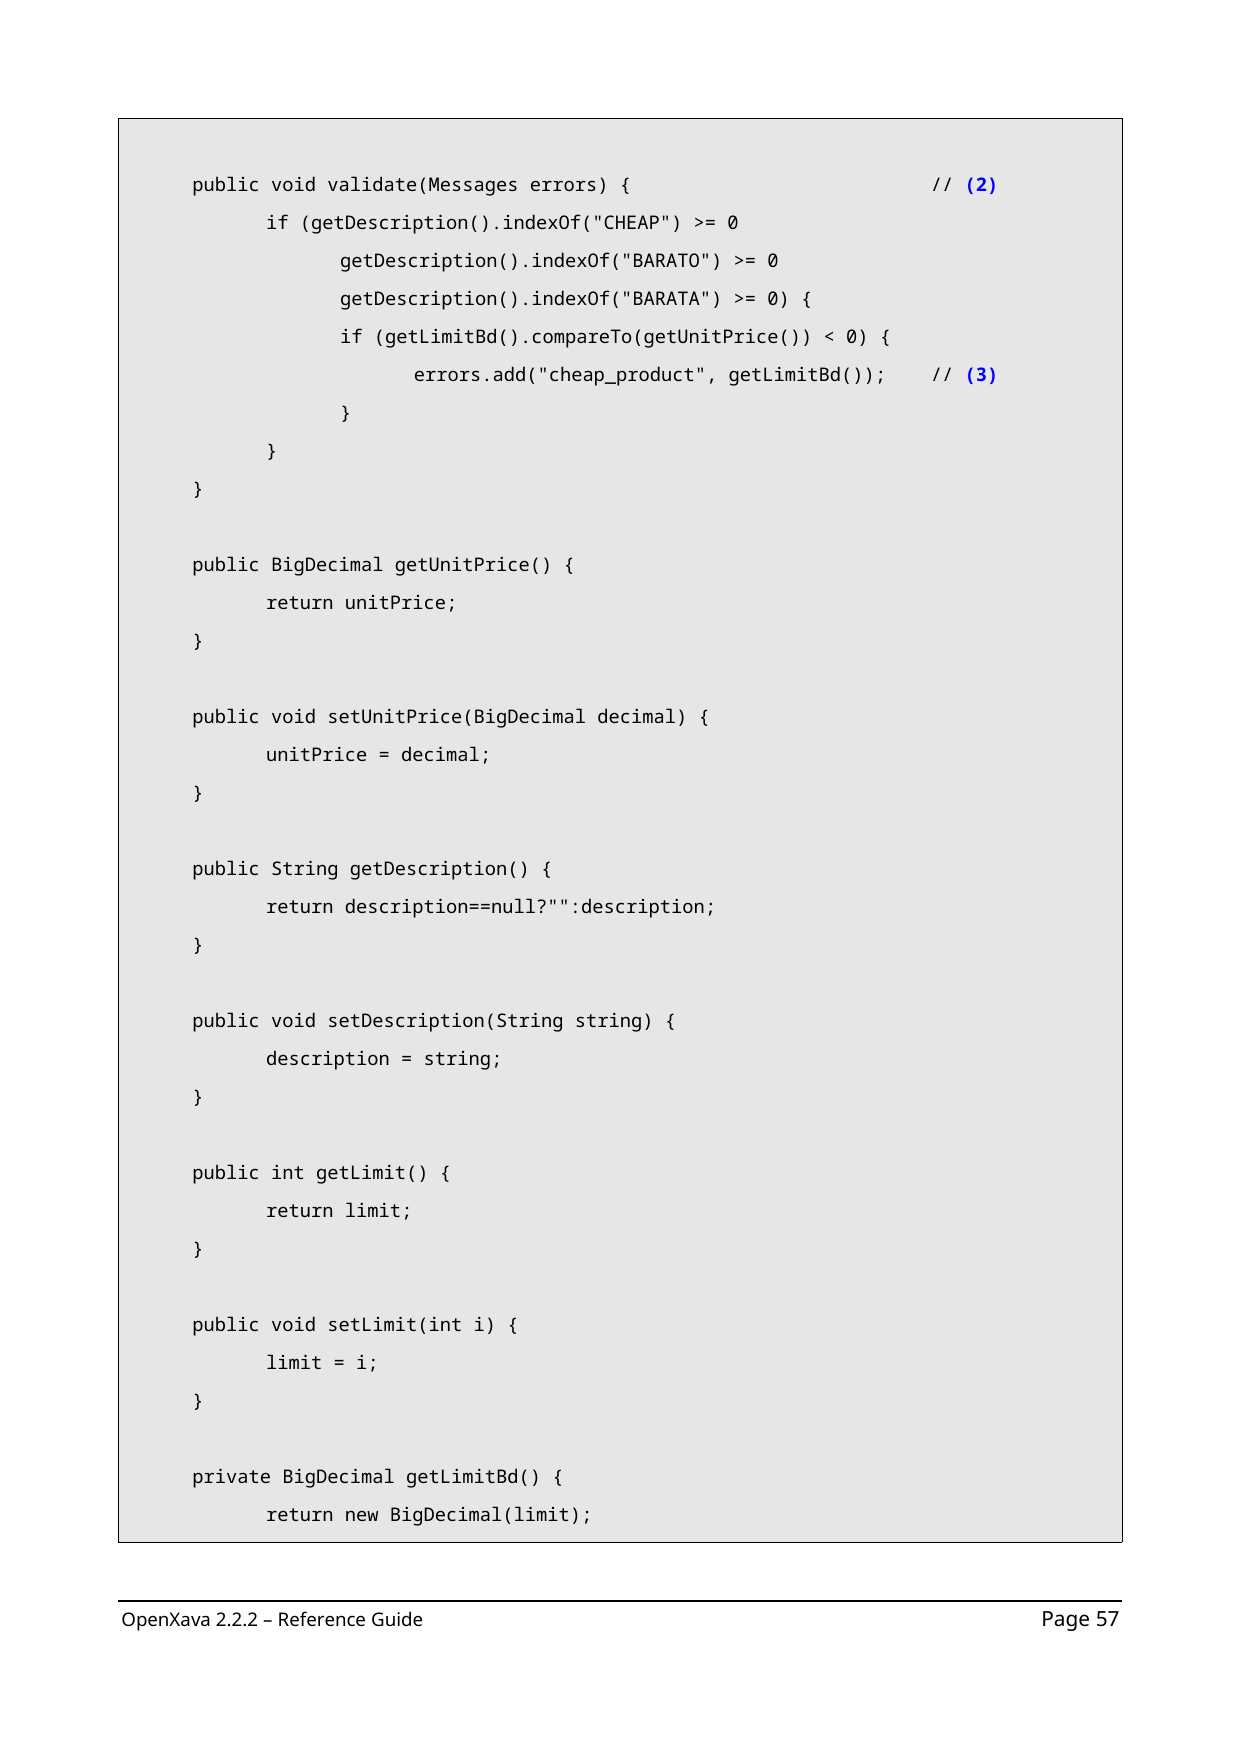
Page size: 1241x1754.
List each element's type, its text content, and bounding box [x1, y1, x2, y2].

text description = string; [119, 1031, 1122, 1069]
text if (getLimitBd().compareTo(getUnitPrice()) < 0) { [119, 308, 1122, 346]
text public void setDescription(String string) { [119, 993, 1122, 1031]
text public void validate(Messages errors) { // (2) [119, 156, 1122, 194]
text public int getLimit() { [119, 1145, 1122, 1183]
text } [119, 1069, 1122, 1107]
text return new BigDecimal(limit); [119, 1487, 1122, 1542]
text } [119, 460, 1122, 498]
text public void setUnitPrice(BigDecimal decimal) { [119, 688, 1122, 726]
text } [119, 764, 1122, 802]
text limit = i; [119, 1335, 1122, 1373]
text getDescription().indexOf("BARATA") >= 0) { [119, 270, 1122, 308]
text return limit; [119, 1183, 1122, 1221]
text } [119, 422, 1122, 460]
text unitPrice = decimal; [119, 726, 1122, 764]
text } [119, 917, 1122, 954]
text } [119, 1373, 1122, 1411]
text public void setLimit(int i) { [119, 1297, 1122, 1335]
text getDescription().indexOf("BARATO") >= 0 [119, 232, 1122, 270]
text return description==null?"":description; [119, 878, 1122, 917]
text return unitPrice; [119, 574, 1122, 612]
text public String getDescription() { [119, 841, 1122, 878]
text public BigDecimal getUnitPrice() { [119, 536, 1122, 574]
text private BigDecimal getLimitBd() { [119, 1449, 1122, 1487]
text } [119, 612, 1122, 650]
text errors.add("cheap_product", getLimitBd()); // (3) [119, 346, 1122, 384]
text } [119, 1221, 1122, 1259]
text if (getDescription().indexOf("CHEAP") >= 0 [119, 194, 1122, 232]
text } [119, 384, 1122, 422]
